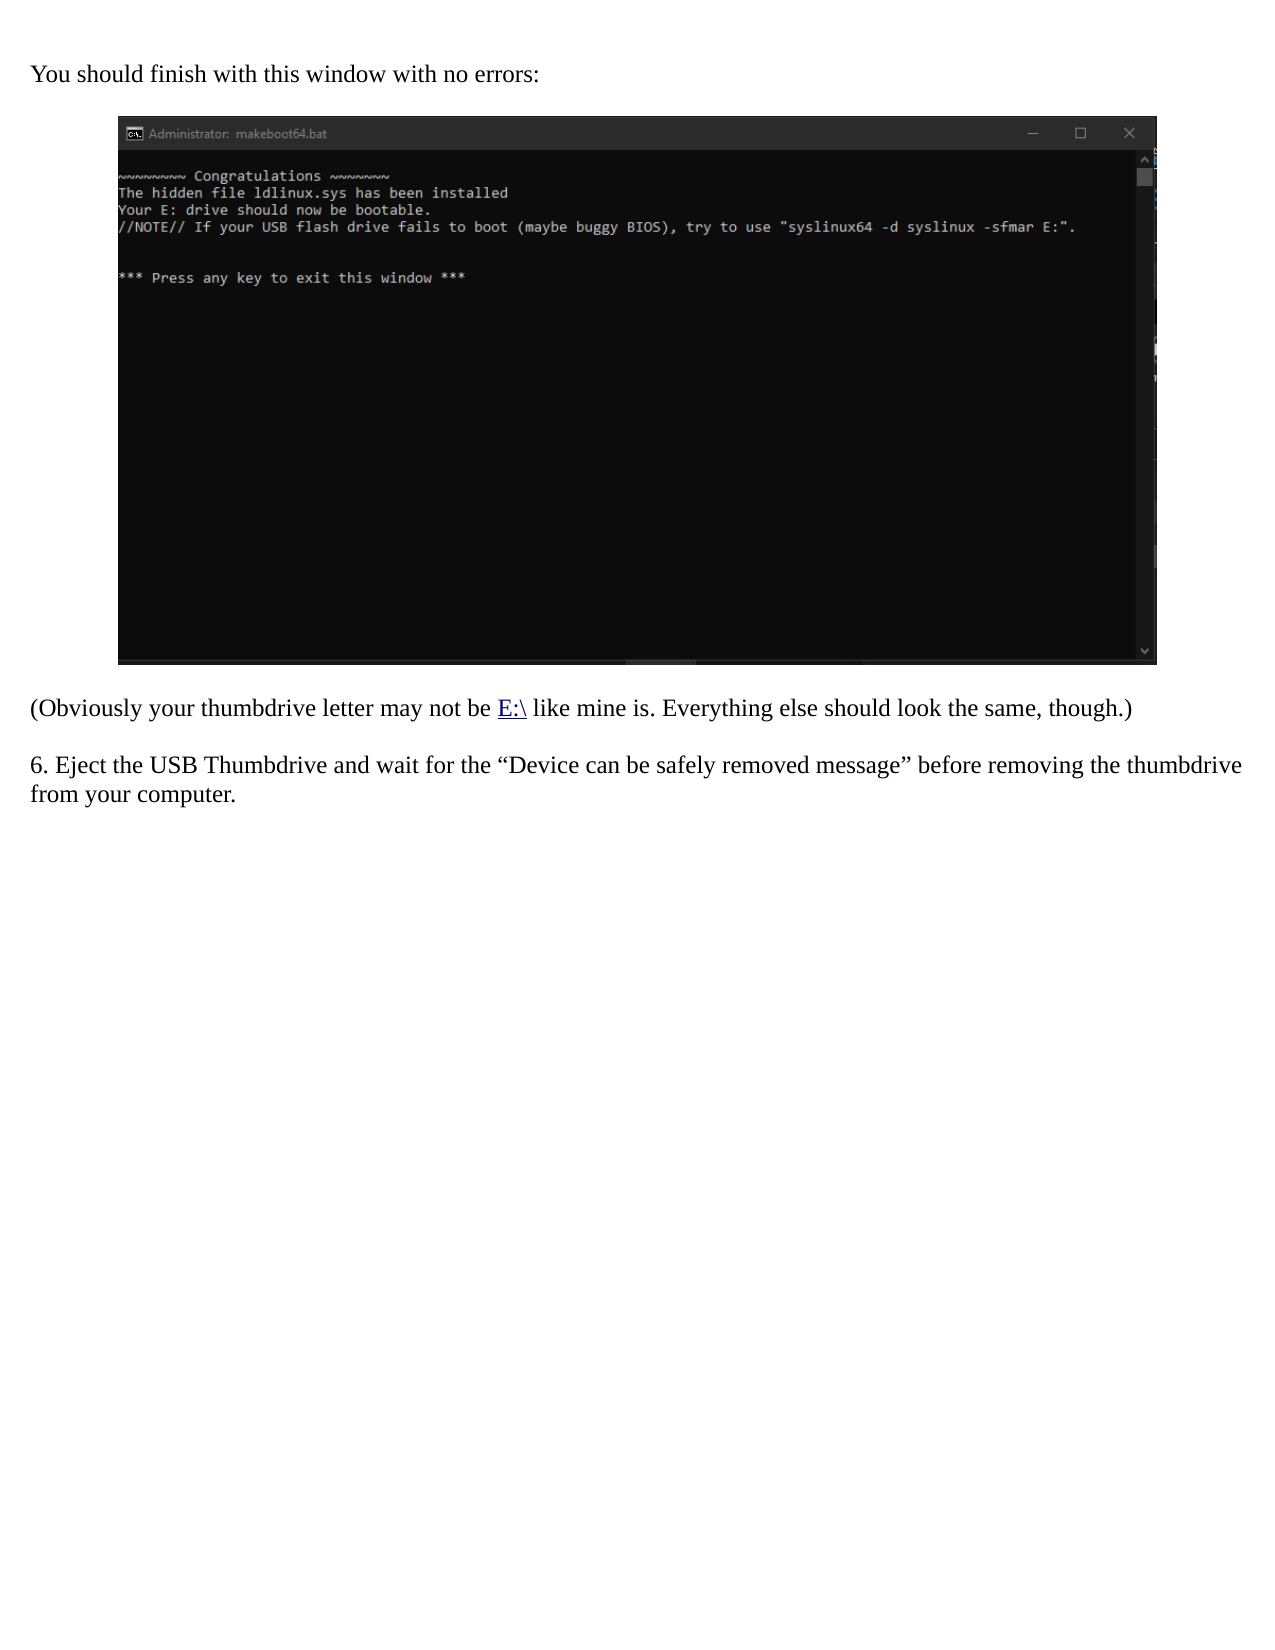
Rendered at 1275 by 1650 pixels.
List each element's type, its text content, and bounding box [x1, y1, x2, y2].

text You should finish with this window with no errors: [30, 59, 1245, 87]
text (Obviously your thumbdrive letter may not be E:\ like mine is. Everything else should look the same, though.) [30, 665, 1245, 722]
picture [118, 116, 1157, 665]
text 6. Eject the USB Thumbdrive and wait for the “Device can be safely removed message” before removing the thumbdrive from your computer. [30, 750, 1245, 808]
